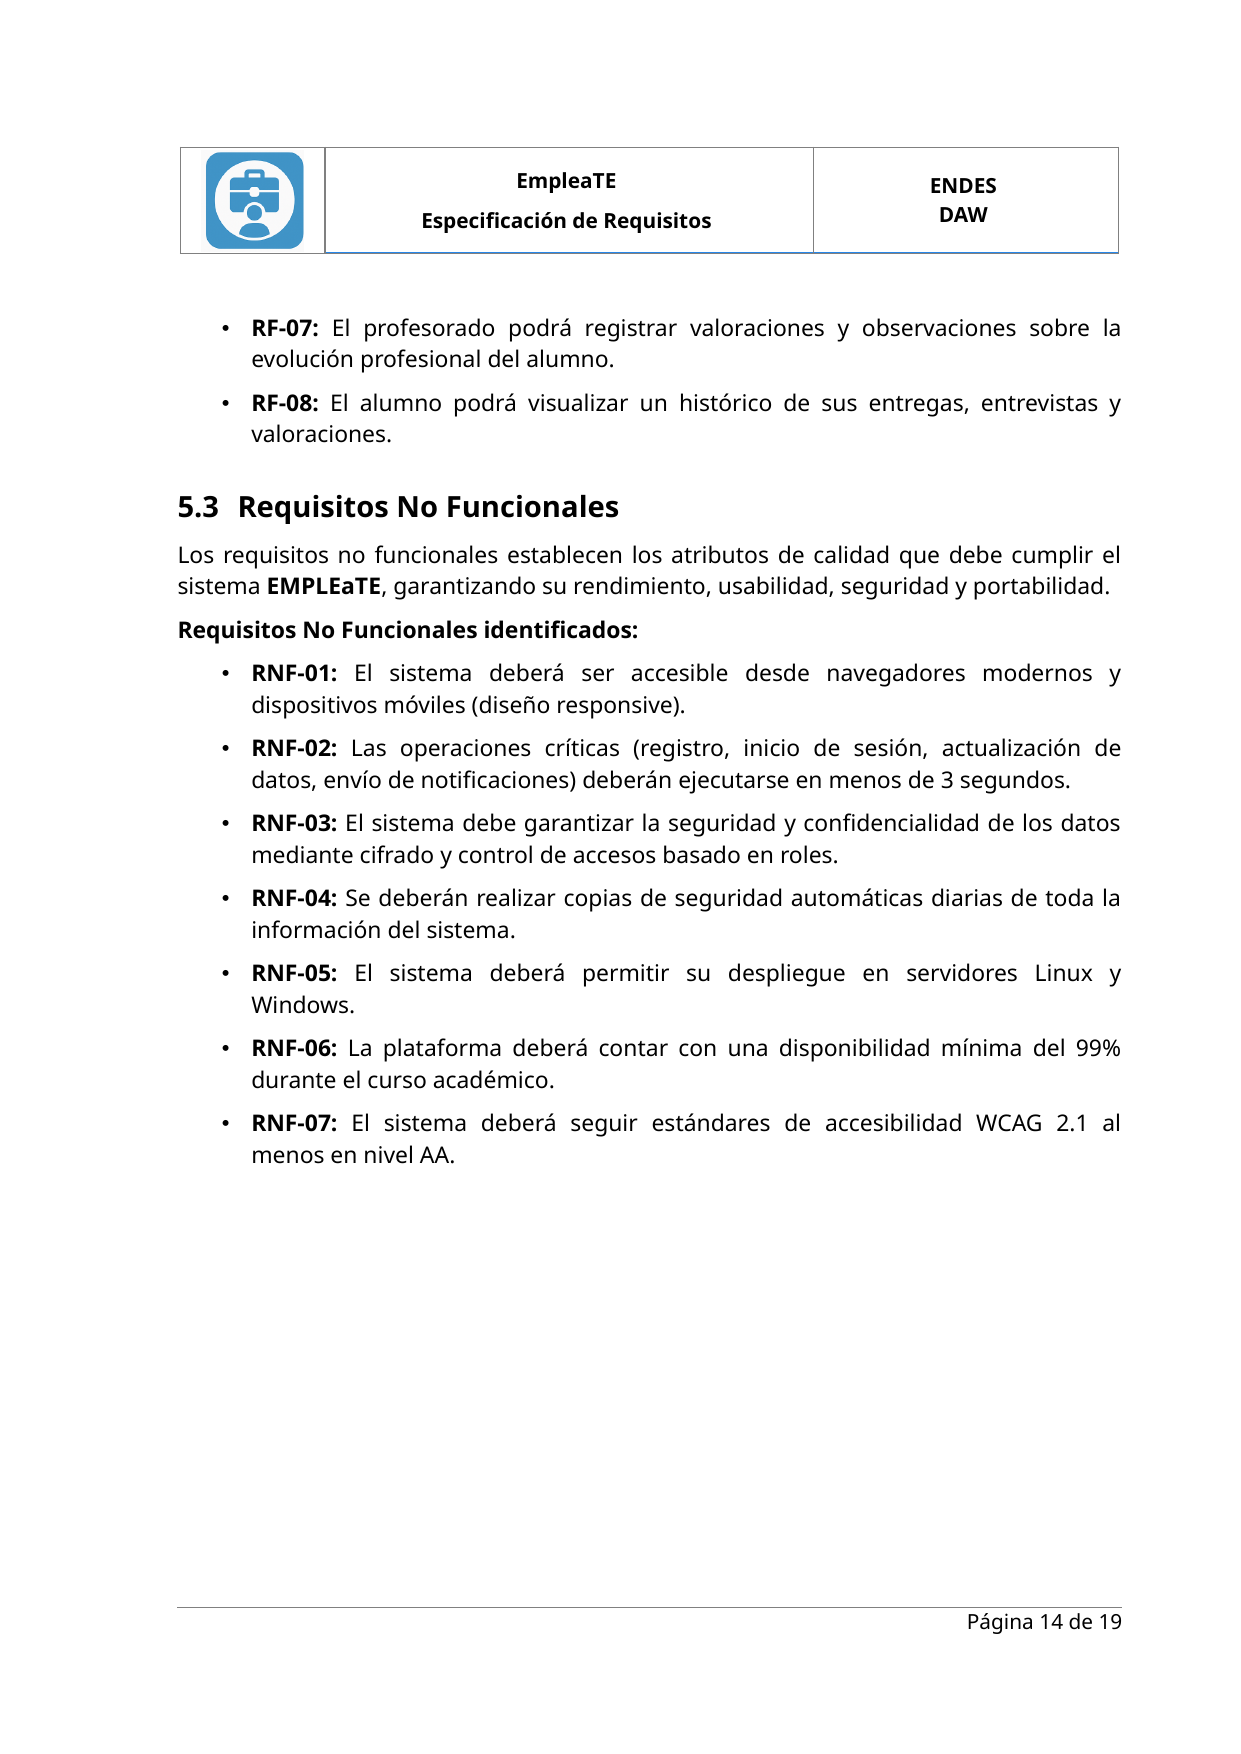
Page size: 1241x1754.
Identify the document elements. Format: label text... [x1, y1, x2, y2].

list RNF-03: El sistema debe garantizar la seguridad y confidencialidad de los datos mediante cifrado y control de accesos basado en roles. [222, 807, 1122, 870]
list RF-08: El alumno podrá visualizar un histórico de sus entregas, entrevistas y valoraciones. [222, 386, 1122, 449]
subtitle Requisitos No Funcionales [177, 486, 1122, 526]
text Los requisitos no funcionales establecen los atributos de calidad que debe cumplir el sistema EMPLEaTE, garantizando su rendimiento, usabilidad, seguridad y portabilidad. [177, 539, 1122, 601]
list RNF-01: El sistema deberá ser accesible desde navegadores modernos y dispositivos móviles (diseño responsive). [222, 657, 1122, 720]
list RF-07: El profesorado podrá registrar valoraciones y observaciones sobre la evolución profesional del alumno. [222, 311, 1122, 374]
list RNF-06: La plataforma deberá contar con una disponibilidad mínima del 99% durante el curso académico. [222, 1032, 1122, 1095]
list RNF-04: Se deberán realizar copias de seguridad automáticas diarias de toda la información del sistema. [222, 882, 1122, 945]
picture [201, 150, 304, 252]
list RNF-02: Las operaciones críticas (registro, inicio de sesión, actualización de datos, envío de notificaciones) deberán ejecutarse en menos de 3 segundos. [222, 732, 1122, 795]
list RNF-07: El sistema deberá seguir estándares de accesibilidad WCAG 2.1 al menos en nivel AA. [222, 1107, 1122, 1170]
text Requisitos No Funcionales identificados: [177, 614, 1122, 645]
list RNF-05: El sistema deberá permitir su despliegue en servidores Linux y Windows. [222, 957, 1122, 1020]
